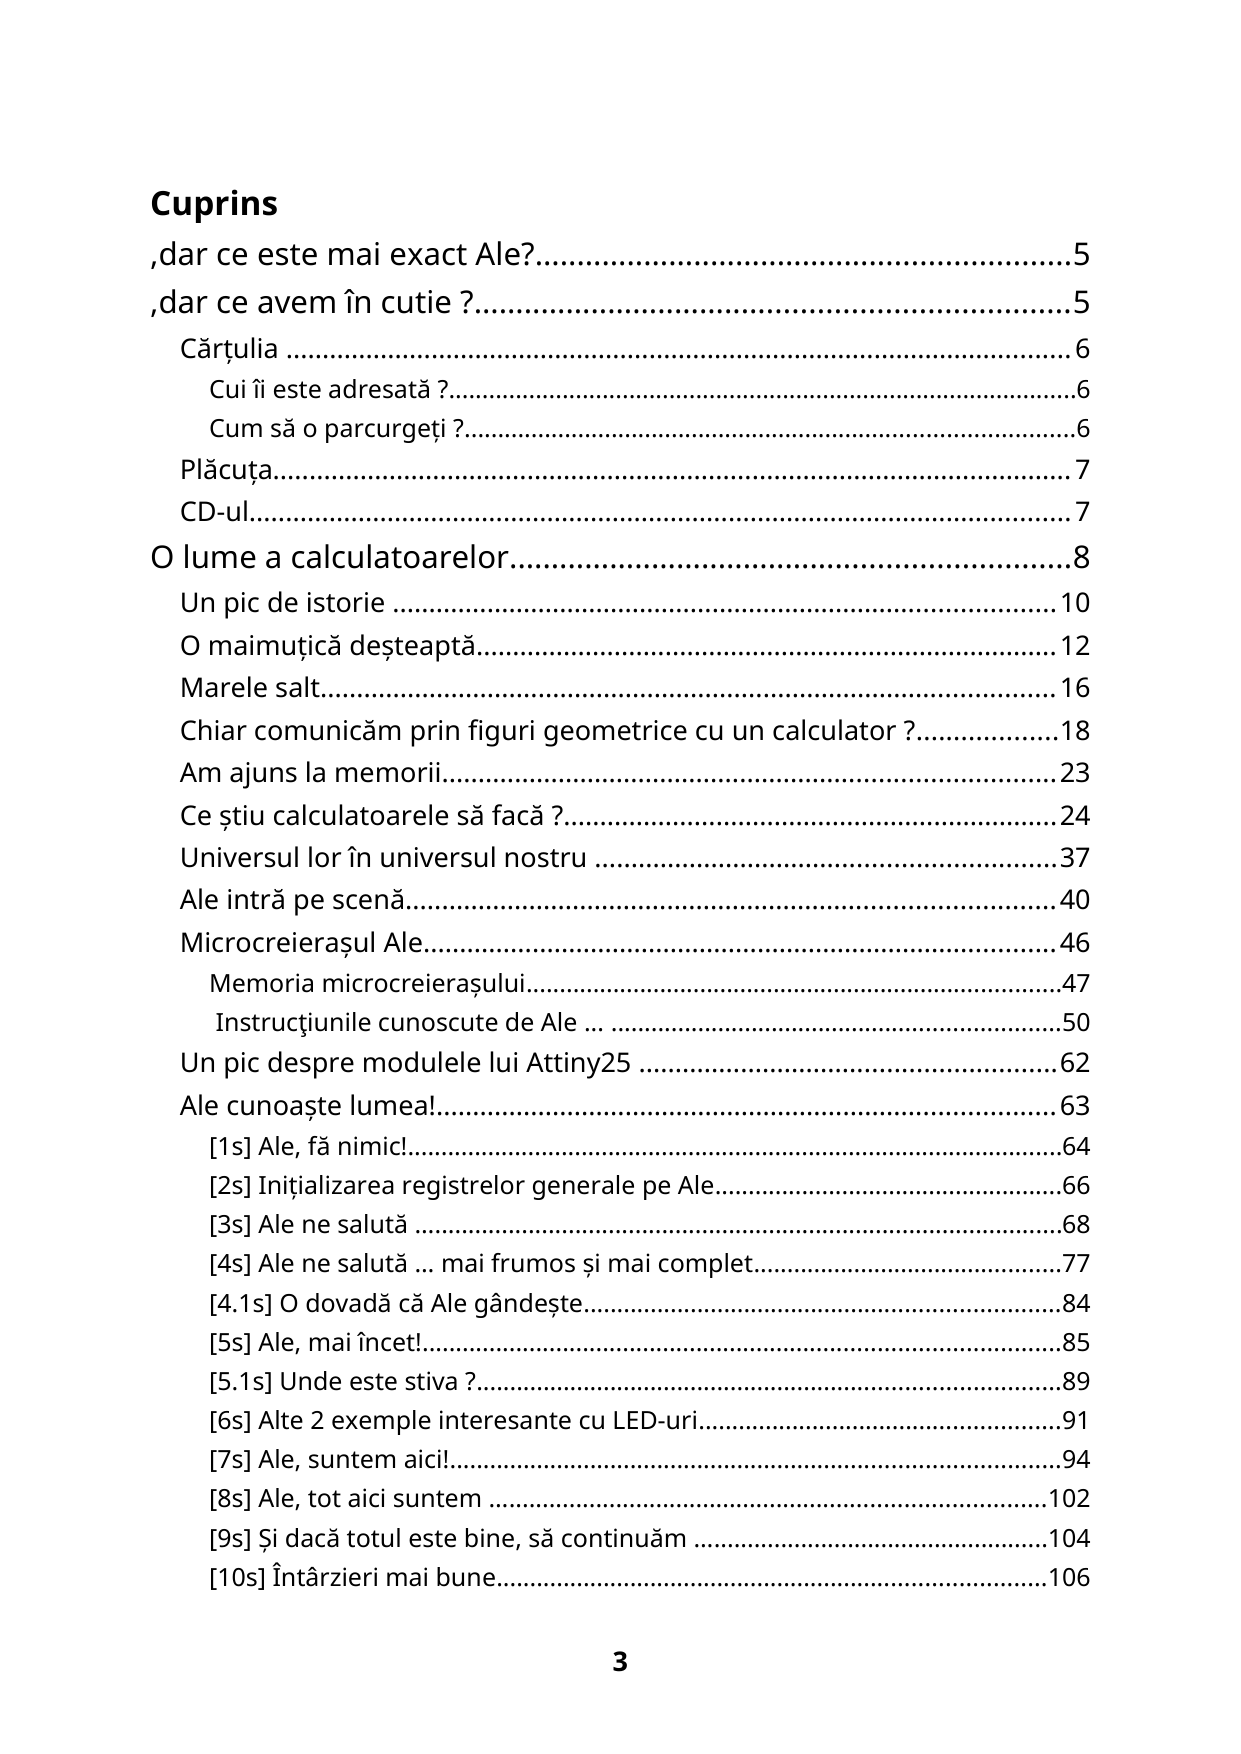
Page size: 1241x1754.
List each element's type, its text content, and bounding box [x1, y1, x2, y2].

text ,dar ce este mai exact Ale? 5 [150, 232, 1091, 274]
subtitle Cuprins [150, 179, 1091, 225]
text [4s] Ale ne salută … mai frumos și mai complet 77 [209, 1246, 1091, 1280]
text Un pic despre modulele lui Attiny25 ... 62 [179, 1044, 1091, 1081]
text Microcreierașul Ale 46 [179, 923, 1091, 960]
text O lume a calculatoarelor 8 [150, 535, 1091, 578]
text Ce știu calculatoarele să facă ? 24 [179, 796, 1091, 833]
text ,dar ce avem în cutie ? 5 [150, 281, 1091, 323]
text [6s] Alte 2 exemple interesante cu LED-uri 91 [209, 1403, 1091, 1437]
text Am ajuns la memorii 23 [179, 753, 1091, 790]
text Instrucţiunile cunoscute de Ale ... 50 [209, 1005, 1091, 1039]
text [9s] Și dacă totul este bine, să continuăm … 104 [209, 1520, 1091, 1554]
text Cărțulia 6 [179, 329, 1091, 366]
text CD-ul 7 [179, 493, 1091, 529]
text O maimuțică deșteaptă 12 [179, 626, 1091, 663]
text [5.1s] Unde este stiva ? 89 [209, 1364, 1091, 1398]
text [5s] Ale, mai încet! 85 [209, 1324, 1091, 1358]
text Universul lor în universul nostru ... 37 [179, 838, 1091, 875]
text Memoria microcreierașului 47 [209, 966, 1091, 999]
text Cum să o parcurgeți ? 6 [209, 411, 1091, 445]
text [8s] Ale, tot aici suntem … 102 [209, 1481, 1091, 1515]
text Chiar comunicăm prin figuri geometrice cu un calculator ? 18 [179, 711, 1091, 748]
text [3s] Ale ne salută … 68 [209, 1207, 1091, 1241]
text Plăcuța 7 [179, 450, 1091, 487]
text [2s] Inițializarea registrelor generale pe Ale 66 [209, 1168, 1091, 1202]
text [7s] Ale, suntem aici! 94 [209, 1442, 1091, 1476]
text Cui îi este adresată ? 6 [209, 372, 1091, 406]
text Ale intră pe scenă 40 [179, 881, 1091, 918]
text Ale cunoaște lumea! 63 [179, 1086, 1091, 1123]
text Marele salt 16 [179, 669, 1091, 706]
text [4.1s] O dovadă că Ale gândește 84 [209, 1285, 1091, 1319]
text [10s] Întârzieri mai bune 106 [209, 1559, 1091, 1593]
text [1s] Ale, fă nimic! 64 [209, 1129, 1091, 1163]
text Un pic de istorie ... 10 [179, 584, 1091, 621]
